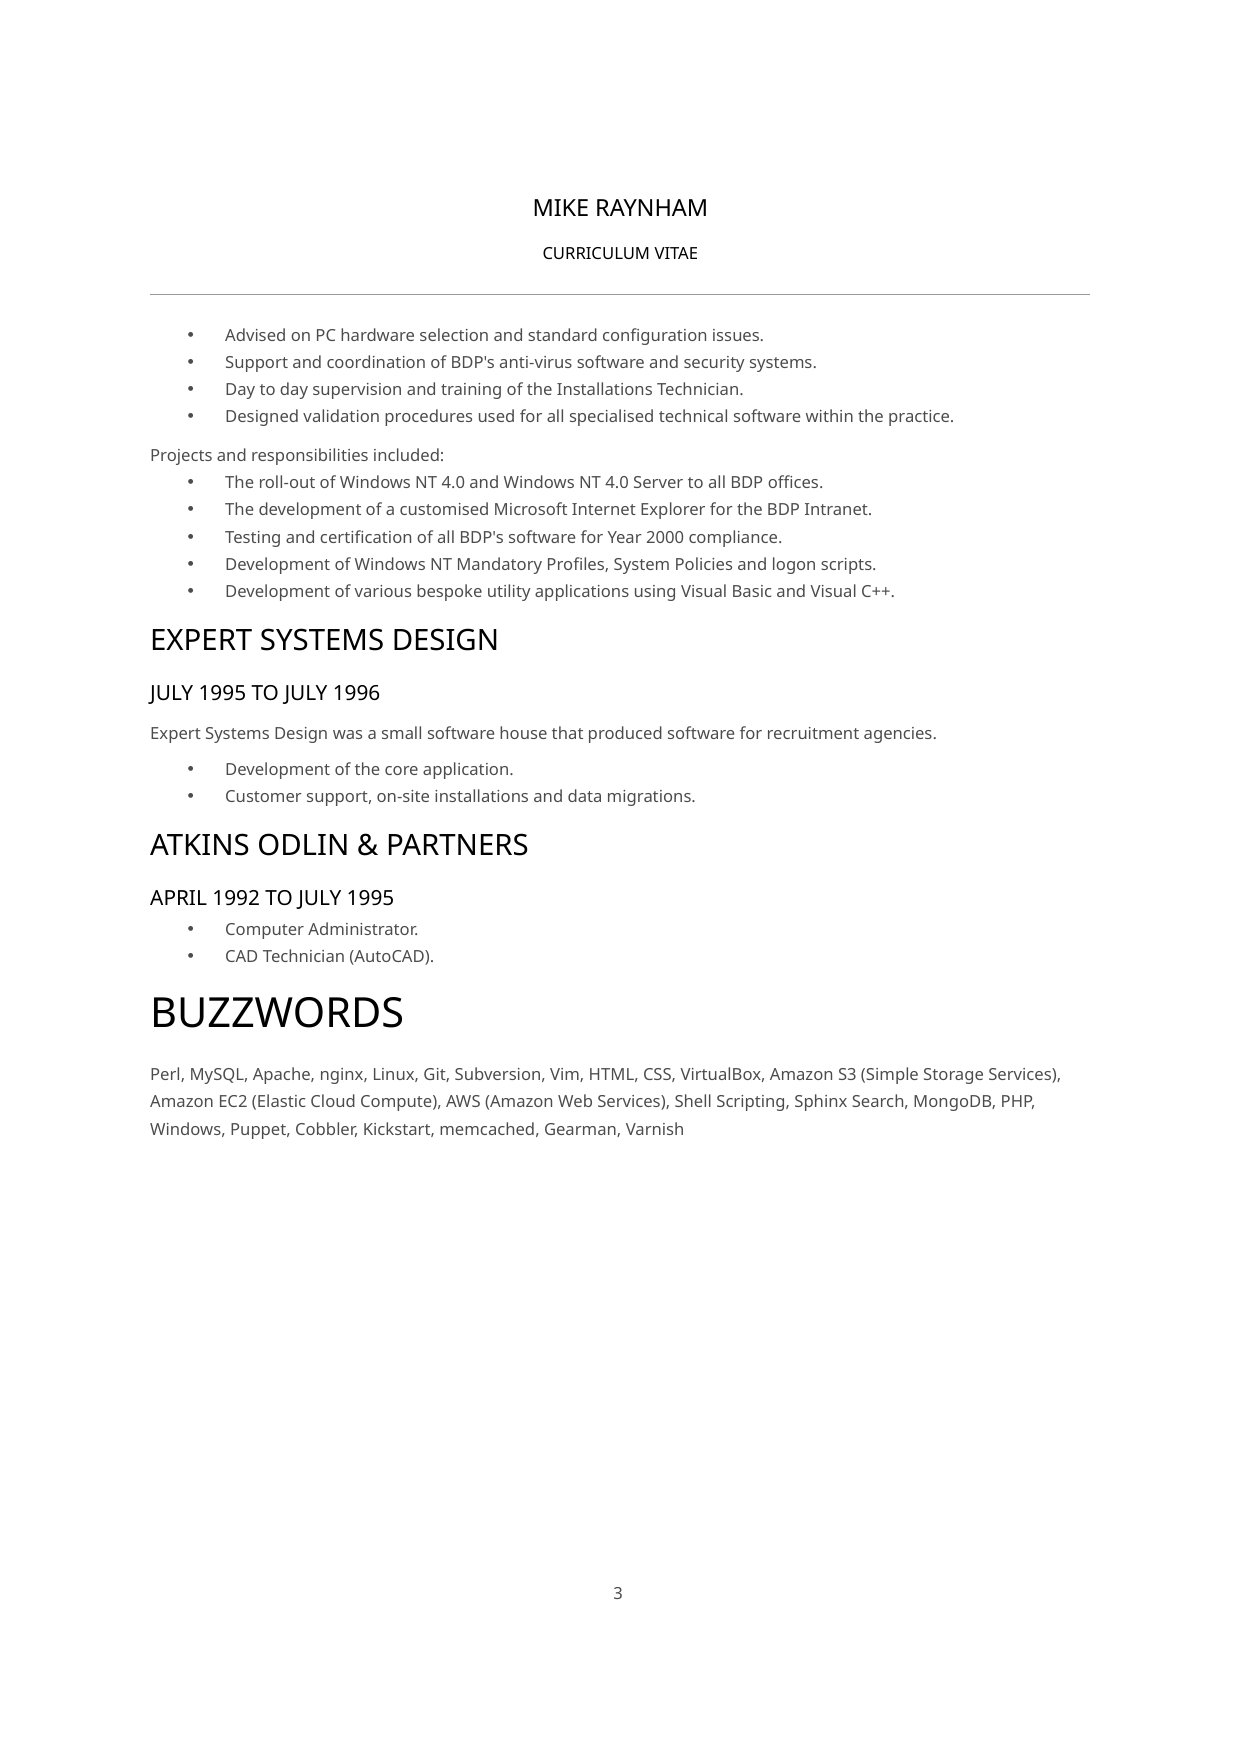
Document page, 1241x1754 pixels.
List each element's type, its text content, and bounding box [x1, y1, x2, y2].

list Support and coordination of BDP's anti-virus software and security systems. [187, 350, 1090, 373]
subtitle Buzzwords [150, 983, 1090, 1040]
list CAD Technician (AutoCAD). [187, 944, 1090, 967]
subtitle Expert Systems Design [150, 618, 1090, 658]
list The development of a customised Microsoft Internet Explorer for the BDP Intranet. [187, 498, 1090, 521]
text Expert Systems Design was a small software house that produced software for recruitment agencies. [150, 721, 1090, 744]
list Development of the core application. [187, 757, 1090, 780]
list Computer Administrator. [187, 917, 1090, 940]
list The roll-out of Windows NT 4.0 and Windows NT 4.0 Server to all BDP offices. [187, 471, 1090, 493]
list Designed validation procedures used for all specialised technical software within the practice. [187, 405, 1090, 427]
list Testing and certification of all BDP's software for Year 2000 compliance. [187, 525, 1090, 548]
subtitle Atkins Odlin & Partners [150, 823, 1090, 863]
list Development of Windows NT Mandatory Profiles, System Policies and logon scripts. [187, 552, 1090, 575]
text Projects and responsibilities included: [150, 444, 1090, 466]
list Advised on PC hardware selection and standard configuration issues. [187, 323, 1090, 346]
subtitle July 1995 to July 1996 [150, 678, 1090, 707]
subtitle April 1992 to July 1995 [150, 883, 1090, 912]
text Perl, MySQL, Apache, nginx, Linux, Git, Subversion, Vim, HTML, CSS, VirtualBox, Amazon S3 (Simple Storage Services), Amazon EC2 (Elastic Cloud Compute), AWS (Amazon Web Services), Shell Scripting, Sphinx Search, MongoDB, PHP, Windows, Puppet, Cobbler, Kickstart, memcached, Gearman, Varnish [150, 1063, 1090, 1140]
list Customer support, on-site installations and data migrations. [187, 784, 1090, 807]
list Day to day supervision and training of the Installations Technician. [187, 377, 1090, 400]
list Development of various bespoke utility applications using Visual Basic and Visual C++. [187, 579, 1090, 602]
